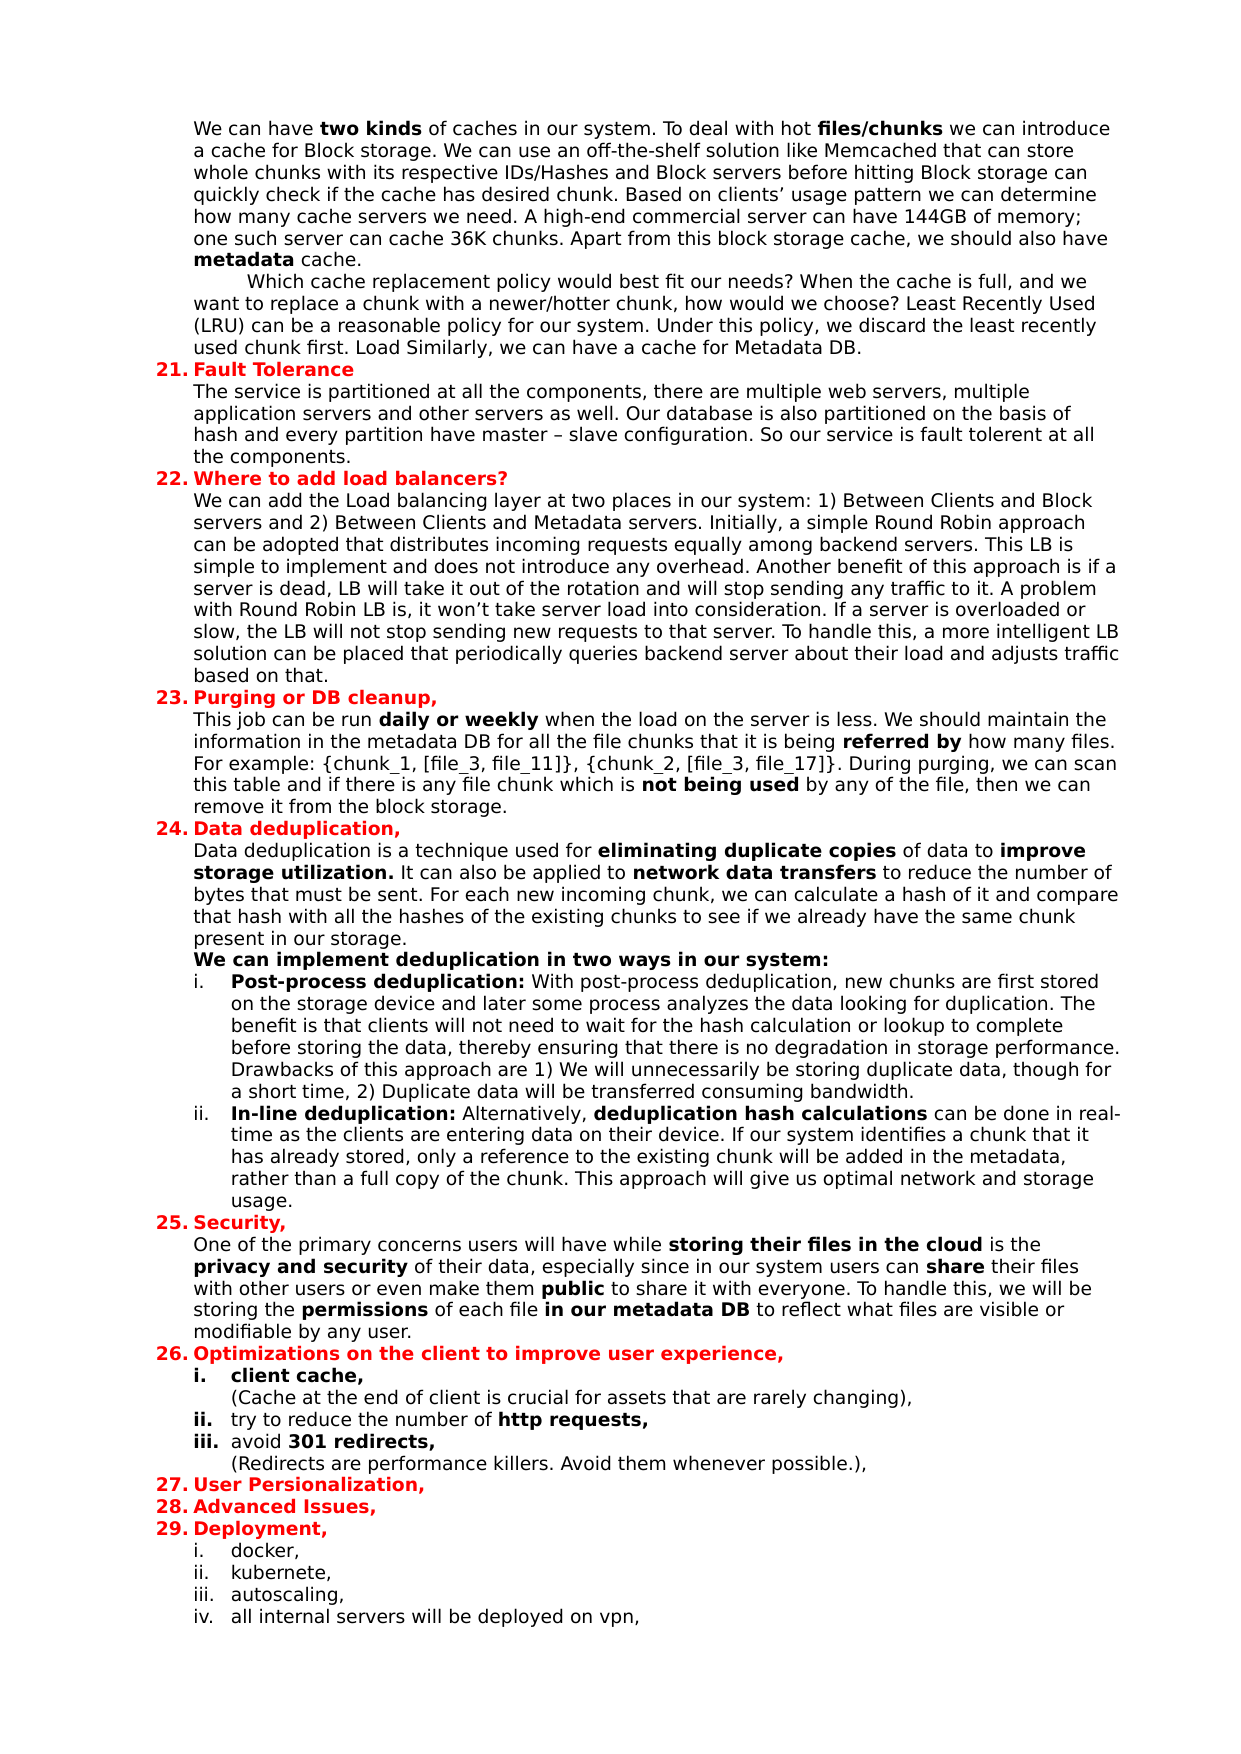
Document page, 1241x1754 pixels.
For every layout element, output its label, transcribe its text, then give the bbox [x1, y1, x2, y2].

list Where to add load balancers? [156, 468, 1122, 490]
list We can have two kinds of caches in our system. To deal with hot files/chunks we can introduce a cache for Block storage. We can use an off-the-shelf solution like Memcached that can store whole chunks with its respective IDs/Hashes and Block servers before hitting Block storage can quickly check if the cache has desired chunk. Based on clients’ usage pattern we can determine how many cache servers we need. A high-end commercial server can have 144GB of memory; one such server can cache 36K chunks. Apart from this block storage cache, we should also have metadata cache. [156, 118, 1122, 271]
list kubernete, [193, 1562, 1122, 1584]
list client cache, [193, 1365, 1122, 1387]
list The service is partitioned at all the components, there are multiple web servers, multiple application servers and other servers as well. Our database is also partitioned on the basis of hash and every partition have master – slave configuration. So our service is fault tolerent at all the components. [156, 381, 1122, 468]
list Which cache replacement policy would best fit our needs? When the cache is full, and we want to replace a chunk with a newer/hotter chunk, how would we choose? Least Recently Used (LRU) can be a reasonable policy for our system. Under this policy, we discard the least recently used chunk first. Load Similarly, we can have a cache for Metadata DB. [156, 271, 1122, 359]
list Data deduplication is a technique used for eliminating duplicate copies of data to improve storage utilization. It can also be applied to network data transfers to reduce the number of bytes that must be sent. For each new incoming chunk, we can calculate a hash of it and compare that hash with all the hashes of the existing chunks to see if we already have the same chunk present in our storage. [156, 840, 1122, 949]
list One of the primary concerns users will have while storing their files in the cloud is the privacy and security of their data, especially since in our system users can share their files with other users or even make them public to share it with everyone. To handle this, we will be storing the permissions of each file in our metadata DB to reflect what files are visible or modifiable by any user. [156, 1234, 1122, 1343]
list We can add the Load balancing layer at two places in our system: 1) Between Clients and Block servers and 2) Between Clients and Metadata servers. Initially, a simple Round Robin approach can be adopted that distributes incoming requests equally among backend servers. This LB is simple to implement and does not introduce any overhead. Another benefit of this approach is if a server is dead, LB will take it out of the rotation and will stop sending any traffic to it. A problem with Round Robin LB is, it won’t take server load into consideration. If a server is overloaded or slow, the LB will not stop sending new requests to that server. To handle this, a more intelligent LB solution can be placed that periodically queries backend server about their load and adjusts traffic based on that. [156, 490, 1122, 687]
list Data deduplication, [156, 818, 1122, 840]
list Purging or DB cleanup, [156, 687, 1122, 709]
list Security, [156, 1212, 1122, 1234]
list This job can be run daily or weekly when the load on the server is less. We should maintain the information in the metadata DB for all the file chunks that it is being referred by how many files. For example: {chunk_1, [file_3, file_11]}, {chunk_2, [file_3, file_17]}. During purging, we can scan this table and if there is any file chunk which is not being used by any of the file, then we can remove it from the block storage. [156, 709, 1122, 818]
list all internal servers will be deployed on vpn, [193, 1606, 1122, 1627]
list autoscaling, [193, 1584, 1122, 1606]
list We can implement deduplication in two ways in our system: [156, 949, 1122, 971]
list In-line deduplication: Alternatively, deduplication hash calculations can be done in real-time as the clients are entering data on their device. If our system identifies a chunk that it has already stored, only a reference to the existing chunk will be added in the metadata, rather than a full copy of the chunk. This approach will give us optimal network and storage usage. [193, 1102, 1122, 1212]
list (Redirects are performance killers. Avoid them whenever possible.), [193, 1452, 1122, 1474]
list Optimizations on the client to improve user experience, [156, 1343, 1122, 1365]
list avoid 301 redirects, [193, 1431, 1122, 1452]
list try to reduce the number of http requests, [193, 1409, 1122, 1431]
list Deployment, [156, 1518, 1122, 1540]
list Fault Tolerance [156, 359, 1122, 381]
list Post-process deduplication: With post-process deduplication, new chunks are first stored on the storage device and later some process analyzes the data looking for duplication. The benefit is that clients will not need to wait for the hash calculation or lookup to complete before storing the data, thereby ensuring that there is no degradation in storage performance. Drawbacks of this approach are 1) We will unnecessarily be storing duplicate data, though for a short time, 2) Duplicate data will be transferred consuming bandwidth. [193, 971, 1122, 1102]
list docker, [193, 1540, 1122, 1562]
list User Persionalization, [156, 1474, 1122, 1496]
list (Cache at the end of client is crucial for assets that are rarely changing), [193, 1387, 1122, 1409]
list Advanced Issues, [156, 1496, 1122, 1518]
